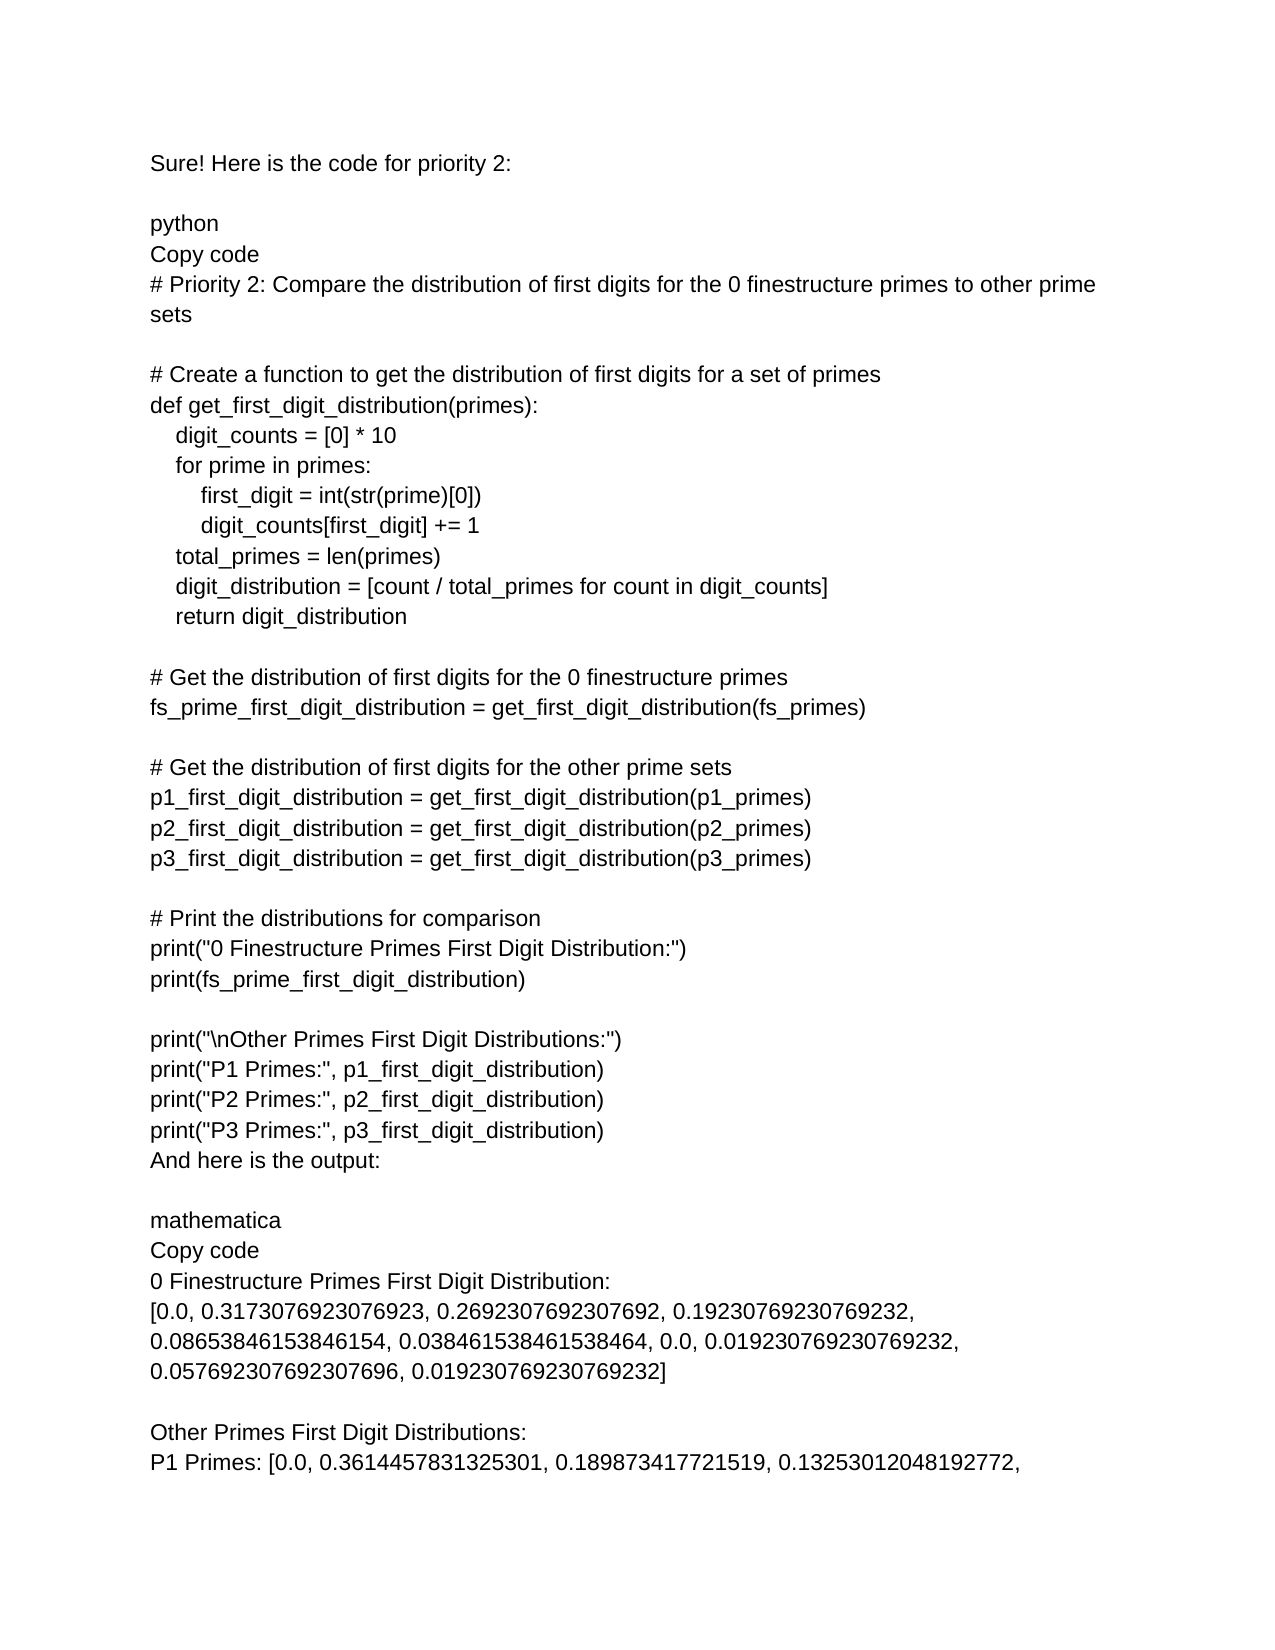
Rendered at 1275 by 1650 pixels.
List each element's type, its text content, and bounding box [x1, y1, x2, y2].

text print("\nOther Primes First Digit Distributions:") [150, 1026, 1125, 1052]
text fs_prime_first_digit_distribution = get_first_digit_distribution(fs_primes) [150, 694, 1125, 720]
text digit_counts[first_digit] += 1 [150, 512, 1125, 539]
text digit_distribution = [count / total_primes for count in digit_counts] [150, 573, 1125, 599]
text # Get the distribution of first digits for the 0 finestructure primes [150, 663, 1125, 690]
text # Get the distribution of first digits for the other prime sets [150, 754, 1125, 781]
text total_primes = len(primes) [150, 543, 1125, 569]
text print("0 Finestructure Primes First Digit Distribution:") [150, 935, 1125, 962]
text Other Primes First Digit Distributions: [150, 1419, 1125, 1445]
text first_digit = int(str(prime)[0]) [150, 482, 1125, 509]
text for prime in primes: [150, 452, 1125, 478]
text # Print the distributions for comparison [150, 905, 1125, 932]
text 0 Finestructure Primes First Digit Distribution: [150, 1268, 1125, 1294]
text Copy code [150, 241, 1125, 267]
text print(fs_prime_first_digit_distribution) [150, 966, 1125, 992]
text And here is the output: [150, 1147, 1125, 1173]
text # Priority 2: Compare the distribution of first digits for the 0 finestructure primes to other prime sets [150, 271, 1125, 327]
text digit_counts = [0] * 10 [150, 422, 1125, 448]
text [0.0, 0.3173076923076923, 0.2692307692307692, 0.19230769230769232, 0.08653846153846154, 0.038461538461538464, 0.0, 0.019230769230769232, 0.057692307692307696, 0.019230769230769232] [150, 1298, 1125, 1385]
text return digit_distribution [150, 603, 1125, 629]
text Copy code [150, 1237, 1125, 1264]
text python [150, 210, 1125, 237]
text print("P2 Primes:", p2_first_digit_distribution) [150, 1086, 1125, 1113]
text Sure! Here is the code for priority 2: [150, 150, 1125, 176]
text def get_first_digit_distribution(primes): [150, 392, 1125, 418]
text P1 Primes: [0.0, 0.3614457831325301, 0.189873417721519, 0.13253012048192772, [150, 1449, 1125, 1475]
text p1_first_digit_distribution = get_first_digit_distribution(p1_primes) [150, 784, 1125, 811]
text p3_first_digit_distribution = get_first_digit_distribution(p3_primes) [150, 845, 1125, 871]
text p2_first_digit_distribution = get_first_digit_distribution(p2_primes) [150, 814, 1125, 841]
text print("P1 Primes:", p1_first_digit_distribution) [150, 1056, 1125, 1083]
text print("P3 Primes:", p3_first_digit_distribution) [150, 1117, 1125, 1143]
text # Create a function to get the distribution of first digits for a set of primes [150, 361, 1125, 388]
text mathematica [150, 1207, 1125, 1234]
